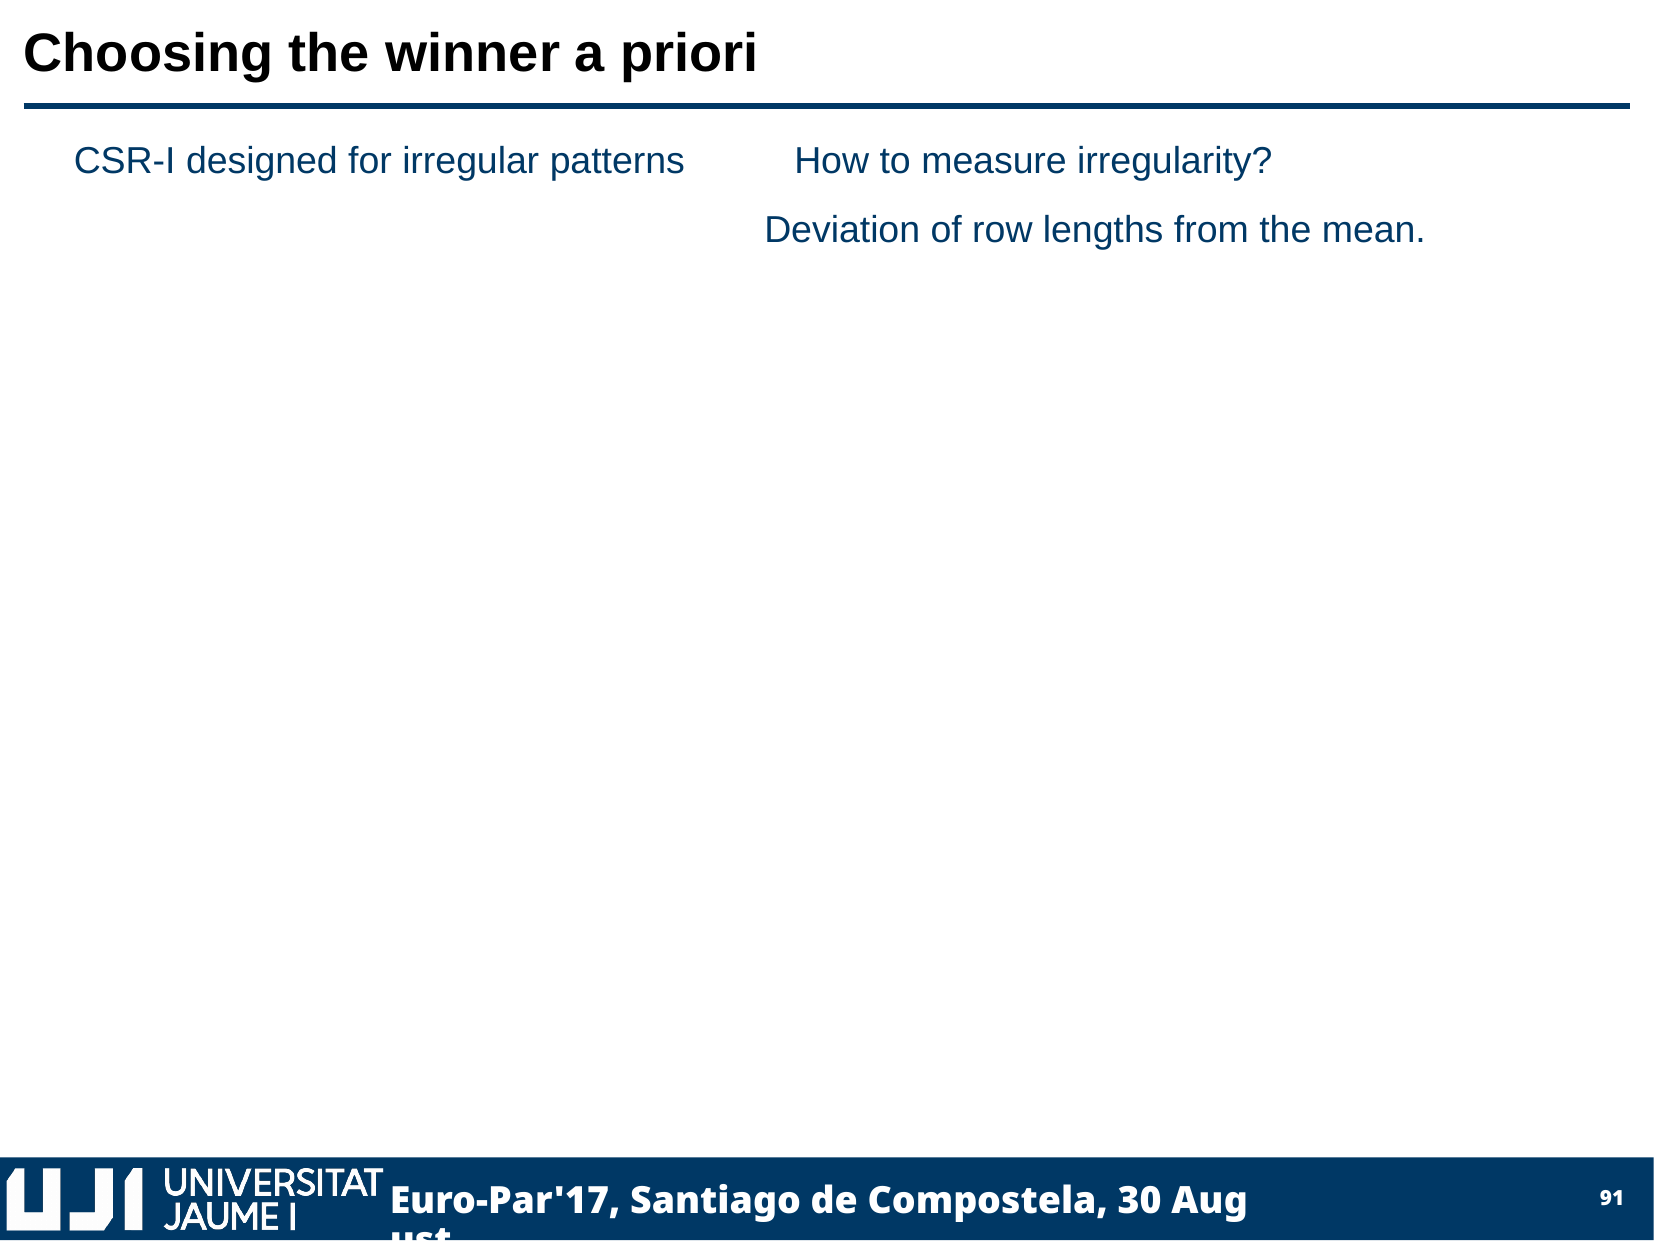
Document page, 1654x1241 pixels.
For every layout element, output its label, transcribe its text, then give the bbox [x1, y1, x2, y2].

text_box Deviation of row lengths from the mean. [749, 200, 1441, 258]
picture [0, 1158, 390, 1241]
text_box How to measure irregularity? [779, 132, 1288, 190]
title Choosing the winner a priori [23, 0, 1630, 107]
text_box CSR-I designed for irregular patterns [59, 132, 701, 190]
